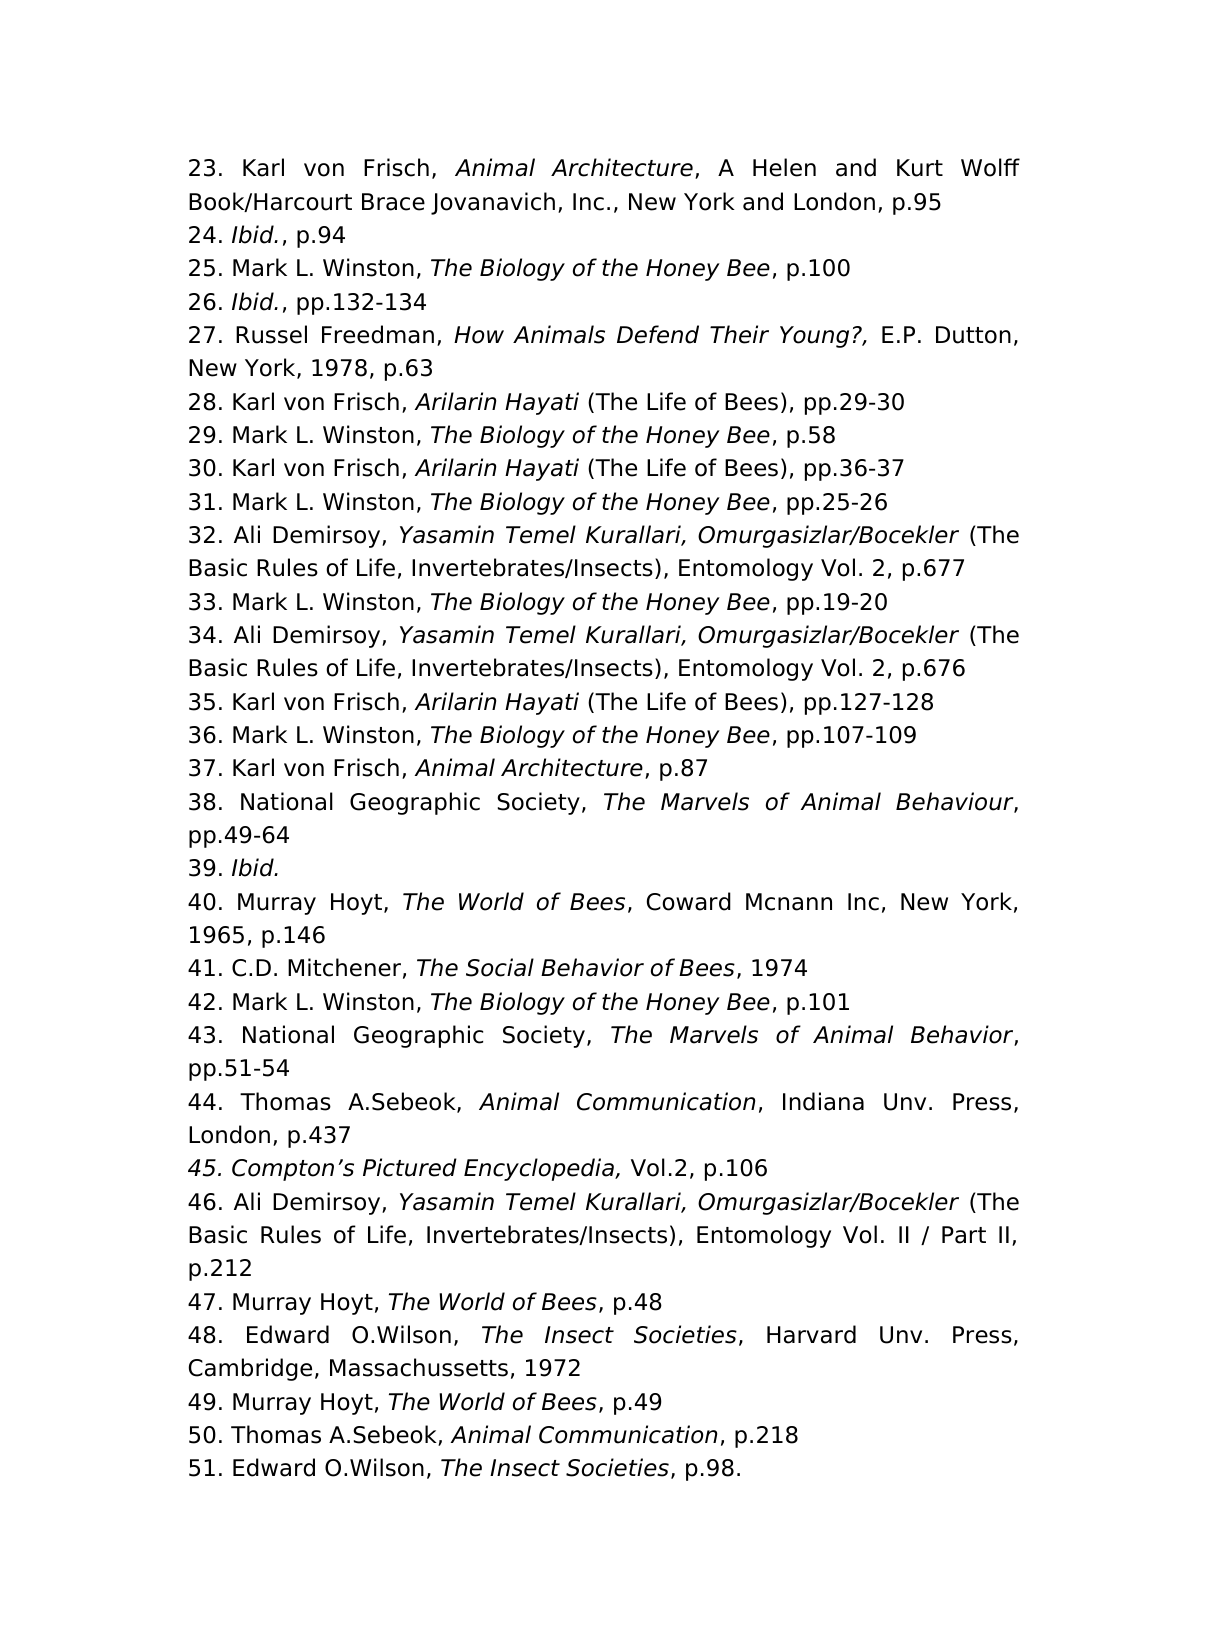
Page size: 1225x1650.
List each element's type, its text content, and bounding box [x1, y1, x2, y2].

text 30. Karl von Frisch, Arilarin Hayati (The Life of Bees), pp.36-37 [187, 450, 1020, 483]
text 48. Edward O.Wilson, The Insect Societies, Harvard Unv. Press, Cambridge, Massachussetts, 1972 [187, 1317, 1020, 1383]
text 45. Compton’s Pictured Encyclopedia, Vol.2, p.106 [187, 1150, 1020, 1183]
text 49. Murray Hoyt, The World of Bees, p.49 [187, 1383, 1020, 1417]
text 27. Russel Freedman, How Animals Defend Their Young?, E.P. Dutton, New York, 1978, p.63 [187, 317, 1020, 383]
text 38. National Geographic Society, The Marvels of Animal Behaviour, pp.49-64 [187, 783, 1020, 850]
text 50. Thomas A.Sebeok, Animal Communication, p.218 [187, 1417, 1020, 1450]
text 44. Thomas A.Sebeok, Animal Communication, Indiana Unv. Press, London, p.437 [187, 1083, 1020, 1150]
text 32. Ali Demirsoy, Yasamin Temel Kurallari, Omurgasizlar/Bocekler (The Basic Rules of Life, Invertebrates/Insects), Entomology Vol. 2, p.677 [187, 517, 1020, 583]
text 42. Mark L. Winston, The Biology of the Honey Bee, p.101 [187, 983, 1020, 1017]
text 35. Karl von Frisch, Arilarin Hayati (The Life of Bees), pp.127-128 [187, 683, 1020, 717]
text 47. Murray Hoyt, The World of Bees, p.48 [187, 1283, 1020, 1317]
text 39. Ibid. [187, 850, 1020, 883]
text 46. Ali Demirsoy, Yasamin Temel Kurallari, Omurgasizlar/Bocekler (The Basic Rules of Life, Invertebrates/Insects), Entomology Vol. II / Part II, p.212 [187, 1183, 1020, 1283]
text 28. Karl von Frisch, Arilarin Hayati (The Life of Bees), pp.29-30 [187, 383, 1020, 417]
text 33. Mark L. Winston, The Biology of the Honey Bee, pp.19-20 [187, 583, 1020, 617]
text 34. Ali Demirsoy, Yasamin Temel Kurallari, Omurgasizlar/Bocekler (The Basic Rules of Life, Invertebrates/Insects), Entomology Vol. 2, p.676 [187, 617, 1020, 683]
text 51. Edward O.Wilson, The Insect Societies, p.98. [187, 1450, 1020, 1483]
text 29. Mark L. Winston, The Biology of the Honey Bee, p.58 [187, 417, 1020, 450]
text 36. Mark L. Winston, The Biology of the Honey Bee, pp.107-109 [187, 717, 1020, 750]
text 41. C.D. Mitchener, The Social Behavior of Bees, 1974 [187, 950, 1020, 983]
text 43. National Geographic Society, The Marvels of Animal Behavior, pp.51-54 [187, 1017, 1020, 1083]
text 37. Karl von Frisch, Animal Architecture, p.87 [187, 750, 1020, 783]
text 25. Mark L. Winston, The Biology of the Honey Bee, p.100 [187, 250, 1020, 283]
text 23. Karl von Frisch, Animal Architecture, A Helen and Kurt Wolff Book/Harcourt Brace Jovanavich, Inc., New York and London, p.95 [187, 150, 1020, 217]
text 26. Ibid., pp.132-134 [187, 283, 1020, 317]
text 24. Ibid., p.94 [187, 217, 1020, 250]
text 31. Mark L. Winston, The Biology of the Honey Bee, pp.25-26 [187, 483, 1020, 517]
text 40. Murray Hoyt, The World of Bees, Coward Mcnann Inc, New York, 1965, p.146 [187, 883, 1020, 950]
